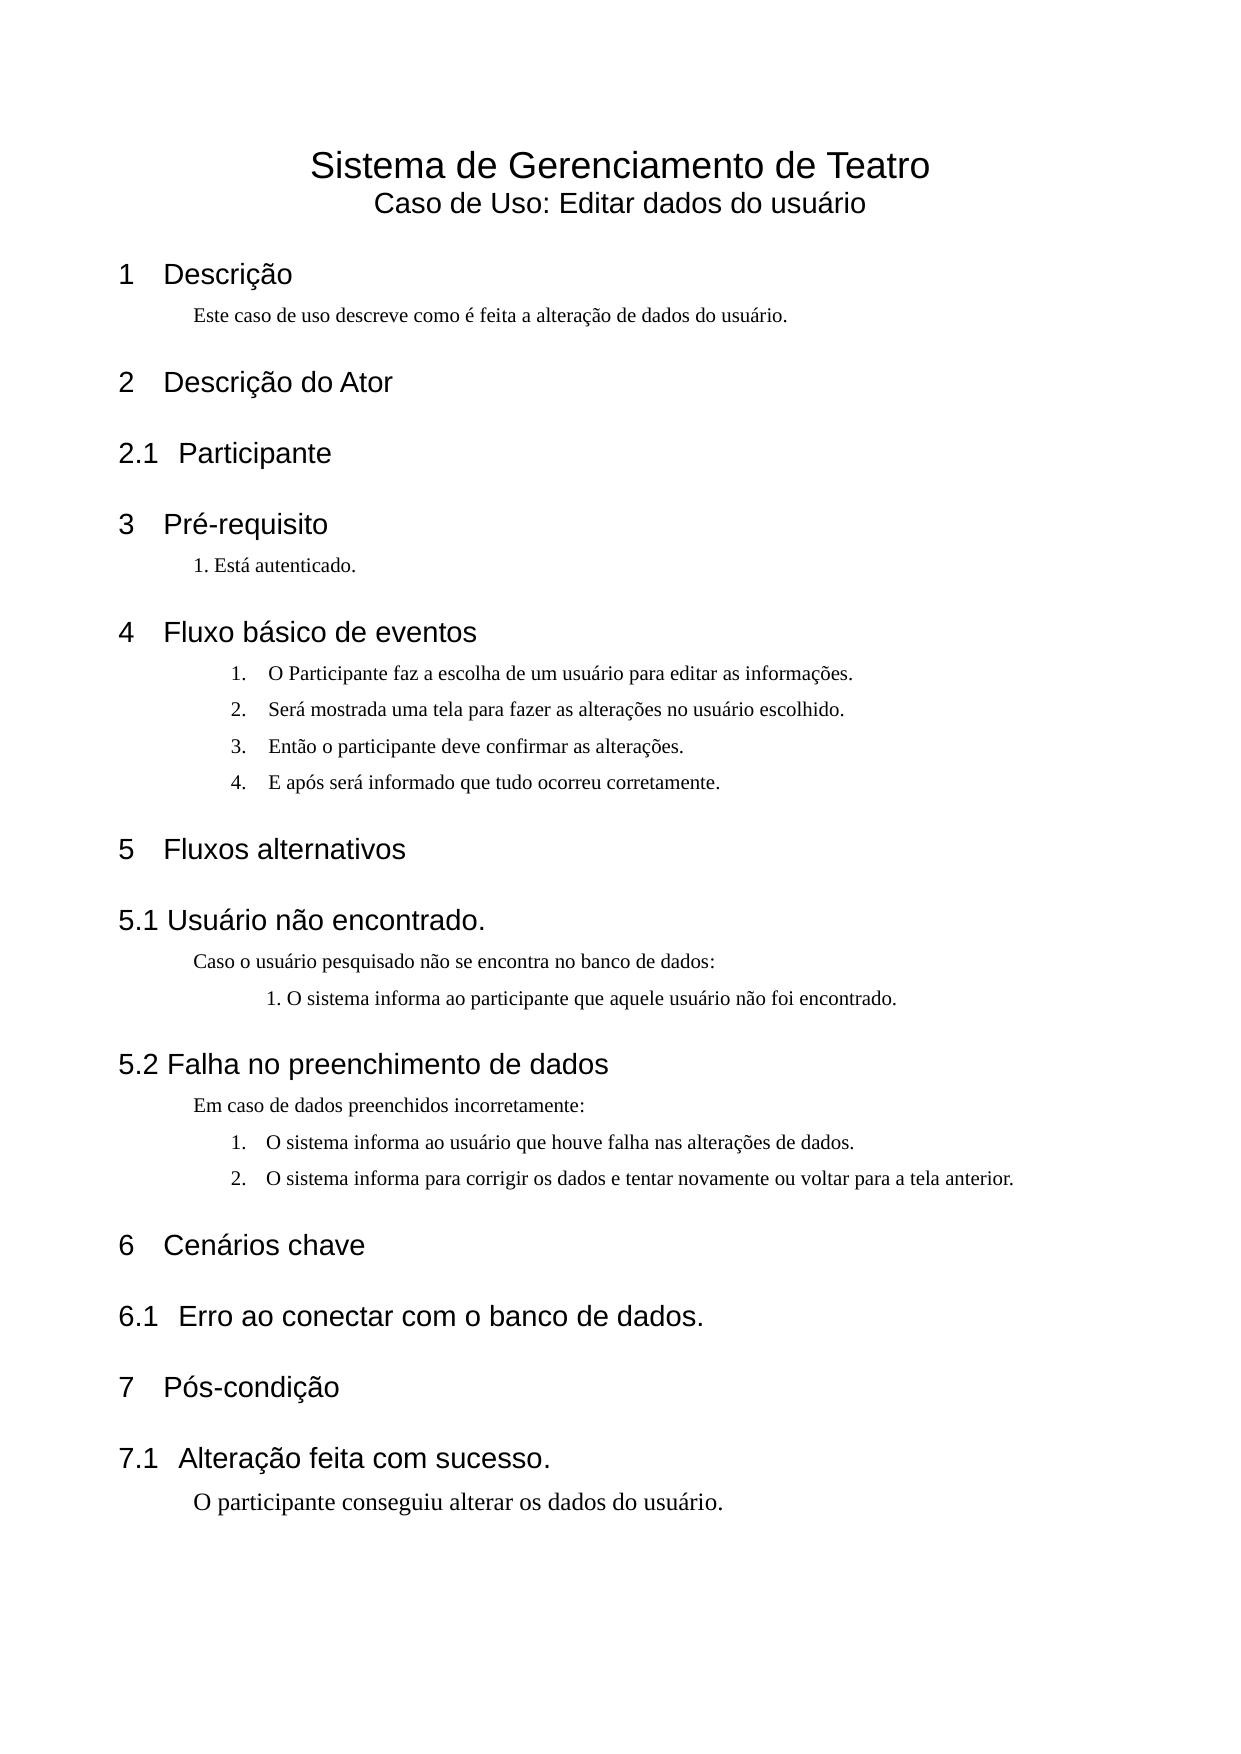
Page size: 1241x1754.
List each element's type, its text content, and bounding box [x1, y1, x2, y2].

list O sistema informa para corrigir os dados e tentar novamente ou voltar para a tela anterior. [231, 1166, 1122, 1190]
list O sistema informa ao usuário que houve falha nas alterações de dados. [231, 1130, 1122, 1154]
list Então o participante deve confirmar as alterações. [231, 734, 1122, 758]
title Sistema de Gerenciamento de Teatro Caso de Uso: Editar dados do usuário [118, 143, 1122, 220]
subtitle Fluxo básico de eventos [118, 614, 1122, 648]
subtitle 5.1 Usuário não encontrado. [118, 903, 1122, 936]
subtitle Descrição [118, 257, 1122, 291]
text Este caso de uso descreve como é feita a alteração de dados do usuário. [193, 303, 1122, 327]
subtitle Alteração feita com sucesso. [118, 1441, 1122, 1474]
text Em caso de dados preenchidos incorretamente: [193, 1093, 1122, 1117]
text 1. Está autenticado. [193, 553, 1122, 577]
text 1. O sistema informa ao participante que aquele usuário não foi encontrado. [193, 986, 1122, 1009]
text O participante conseguiu alterar os dados do usuário. [193, 1487, 1122, 1516]
subtitle 5.2 Falha no preenchimento de dados [118, 1047, 1122, 1081]
text Caso o usuário pesquisado não se encontra no banco de dados: [193, 949, 1122, 973]
subtitle Fluxos alternativos [118, 832, 1122, 865]
subtitle Participante [118, 436, 1122, 469]
list O Participante faz a escolha de um usuário para editar as informações. [231, 661, 1122, 685]
subtitle Erro ao conectar com o banco de dados. [118, 1299, 1122, 1332]
list Será mostrada uma tela para fazer as alterações no usuário escolhido. [231, 697, 1122, 721]
subtitle Cenários chave [118, 1228, 1122, 1261]
subtitle Descrição do Ator [118, 365, 1122, 398]
list E após será informado que tudo ocorreu corretamente. [231, 770, 1122, 794]
subtitle Pré-requisito [118, 507, 1122, 541]
subtitle Pós-condição [118, 1370, 1122, 1403]
